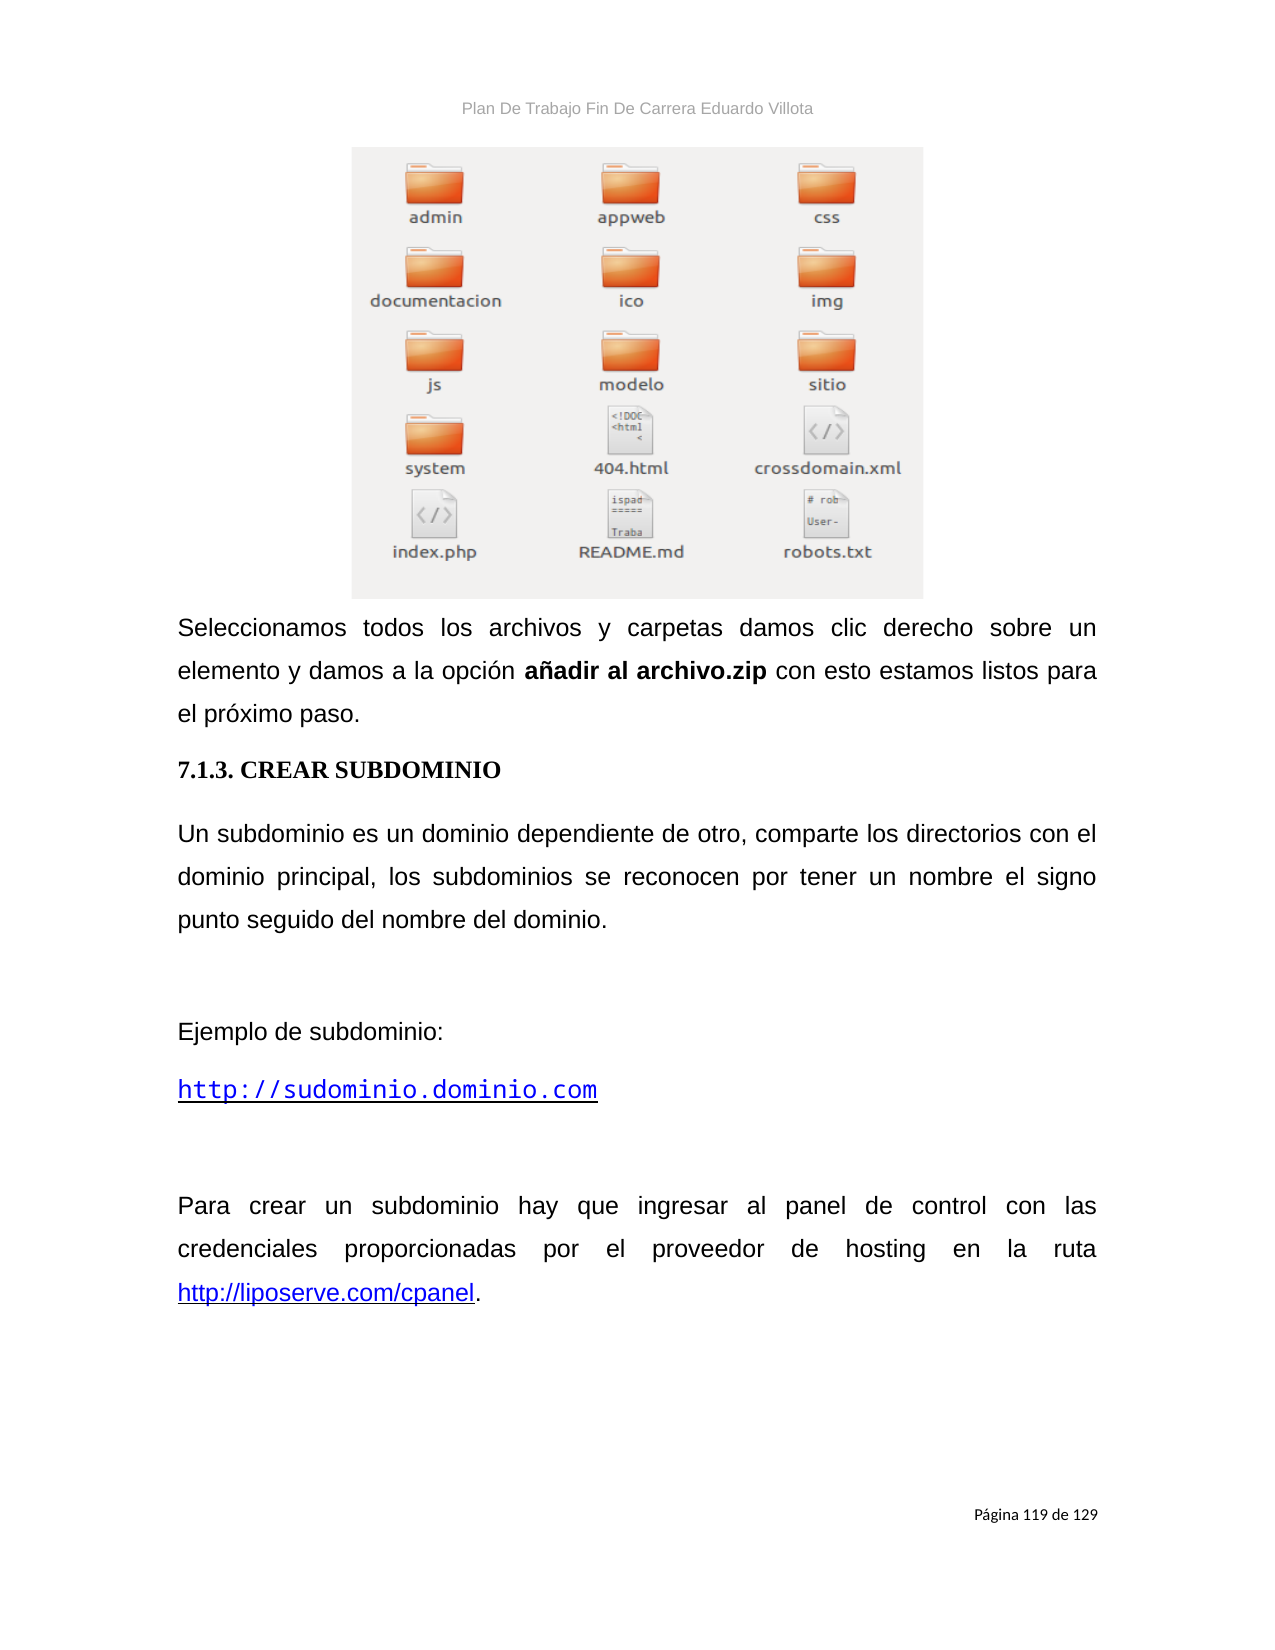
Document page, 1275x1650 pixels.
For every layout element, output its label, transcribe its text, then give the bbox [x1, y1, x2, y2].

text Un subdominio es un dominio dependiente de otro, comparte los directorios con el dominio principal, los subdominios se reconocen por tener un nombre el signo punto seguido del nombre del dominio. [177, 819, 1098, 934]
text Seleccionamos todos los archivos y carpetas damos clic derecho sobre un elemento y damos a la opción añadir al archivo.zip con esto estamos listos para el próximo paso. [177, 599, 1098, 728]
picture [351, 147, 924, 599]
text http://sudominio.dominio.com [177, 1072, 1098, 1106]
text Para crear un subdominio hay que ingresar al panel de control con las credenciales proporcionadas por el proveedor de hosting en la ruta http://liposerve.com/cpanel. [177, 1191, 1098, 1306]
text 7.1.3. CREAR SUBDOMINIO [177, 755, 1098, 784]
text Ejemplo de subdominio: [177, 1016, 1098, 1045]
